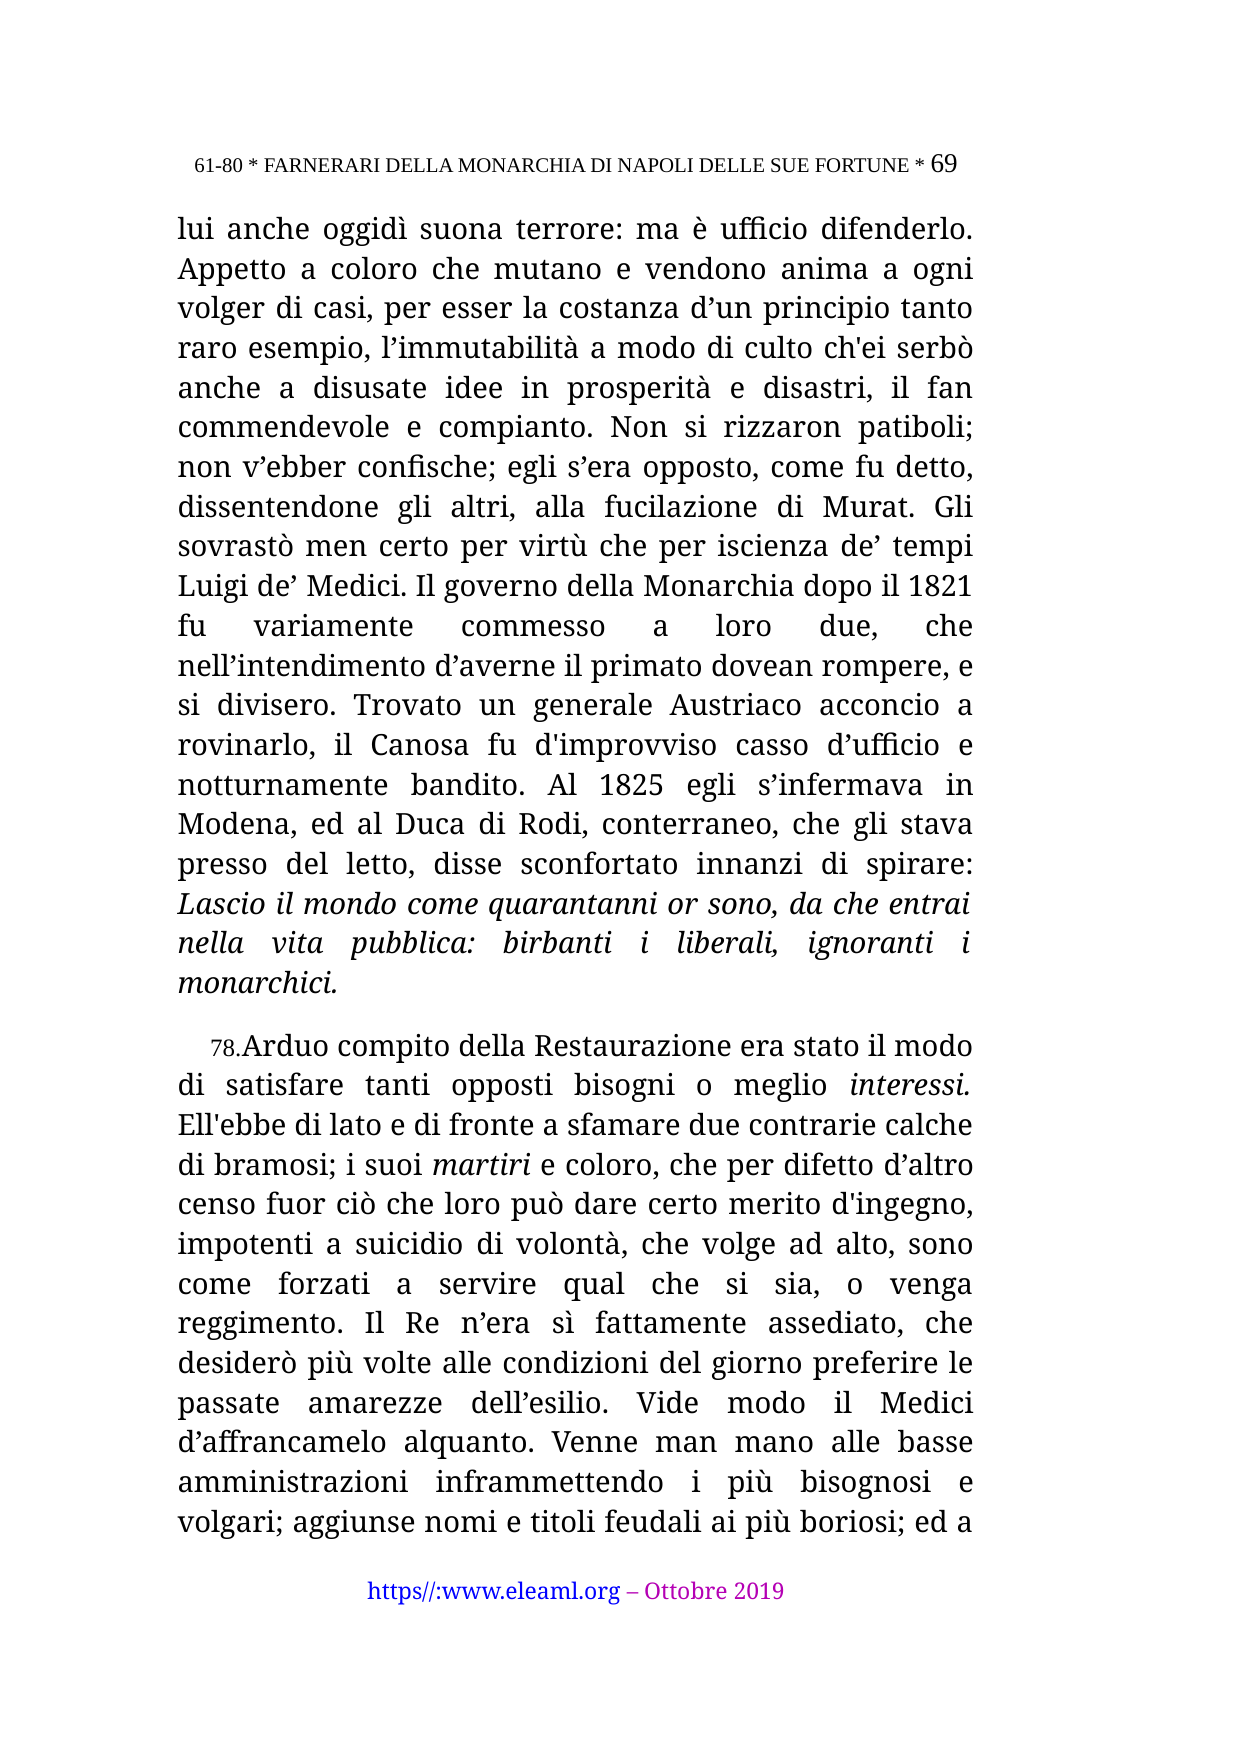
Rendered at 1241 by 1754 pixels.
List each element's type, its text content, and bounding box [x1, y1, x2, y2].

list lui anche oggidì suona terrore: ma è ufficio difenderlo. Appetto a coloro che mutano e vendono anima a ogni volger di casi, per esser la costanza d’un principio tanto raro esempio, l’immutabilità a modo di culto ch'ei serbò anche a disusate idee in prosperità e disastri, il fan commendevole e compianto. Non si rizzaron patiboli; non v’ebber confische; egli s’era opposto, come fu detto, dissentendone gli altri, alla fucilazione di Murat. Gli sovrastò men certo per virtù che per iscienza de’ tempi Luigi de’ Medici. Il governo della Monarchia dopo il 1821 fu variamente commesso a loro due, che nell’intendimento d’averne il primato dovean rompere, e si divisero. Trovato un generale Austriaco acconcio a rovinarlo, il Canosa fu d'improvviso casso d’ufficio e notturnamente bandito. Al 1825 egli s’infermava in Modena, ed al Duca di Rodi, conterraneo, che gli stava presso del letto, disse sconfortato innanzi di spirare: Lascio il mondo come quarantanni or sono, da che entrai nella vita pubblica: birbanti i liberali, ignoranti i monarchici. [177, 208, 974, 1002]
list Arduo compito della Restaurazione era stato il modo di satisfare tanti opposti bisogni o meglio interessi. Ell'ebbe di lato e di fronte a sfamare due contrarie calche di bramosi; i suoi martiri e coloro, che per difetto d’altro censo fuor ciò che loro può dare certo merito d'ingegno, impotenti a suicidio di volontà, che volge ad alto, sono come forzati a servire qual che si sia, o venga reggimento. Il Re n’era sì fattamente assediato, che desiderò più volte alle condizioni del giorno preferire le passate amarezze dell’esilio. Vide modo il Medici d’affrancamelo alquanto. Venne man mano alle basse amministrazioni inframmettendo i più bisognosi e volgari; aggiunse nomi e titoli feudali ai più boriosi; ed a [177, 1025, 974, 1541]
